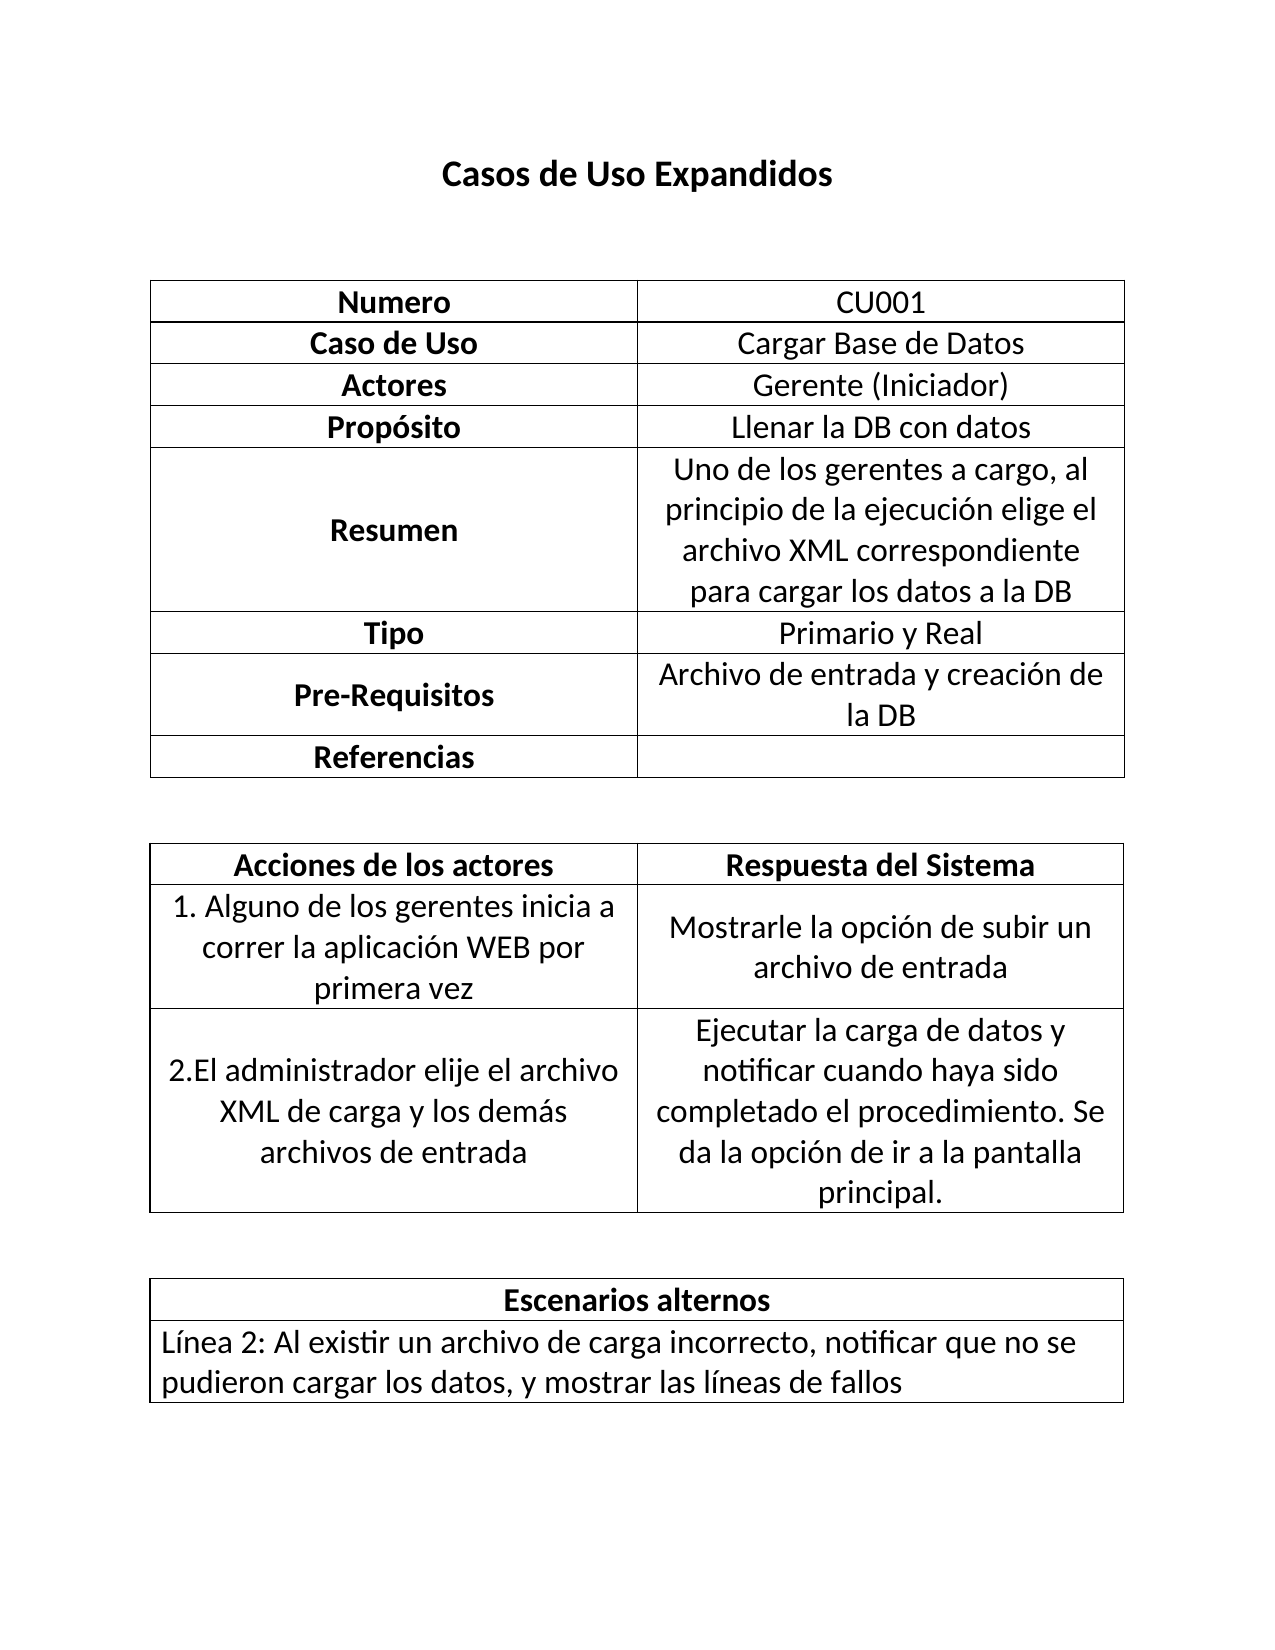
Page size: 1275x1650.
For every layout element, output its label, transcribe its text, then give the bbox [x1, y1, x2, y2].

table_cell Línea 2: Al existir un archivo de carga incorrecto, notificar que no se pudieron cargar los datos, y mostrar las líneas de fallos [151, 1321, 1123, 1402]
table_cell Primario y Real [638, 612, 1124, 652]
table_cell Actores [151, 364, 637, 405]
text Casos de Uso Expandidos [150, 150, 1125, 196]
table_cell Pre-Requisitos [151, 654, 637, 735]
table_cell [638, 736, 1124, 777]
table_header Respuesta del Sistema [638, 844, 1123, 884]
table_cell Llenar la DB con datos [638, 406, 1124, 447]
table_cell Archivo de entrada y creación de la DB [638, 654, 1124, 735]
table_header Escenarios alternos [151, 1279, 1123, 1320]
table_cell Ejecutar la carga de datos y notificar cuando haya sido completado el procedimiento. Se da la opción de ir a la pantalla principal. [638, 1009, 1123, 1212]
table_cell Resumen [151, 448, 637, 611]
table_cell 1. Alguno de los gerentes inicia a correr la aplicación WEB por primera vez [151, 885, 637, 1007]
table_cell Cargar Base de Datos [638, 323, 1124, 363]
table_cell Propósito [151, 406, 637, 447]
table_header Acciones de los actores [151, 844, 637, 884]
table_cell Caso de Uso [151, 323, 637, 363]
table_cell Gerente (Iniciador) [638, 364, 1124, 405]
table_cell 2.El administrador elije el archivo XML de carga y los demás archivos de entrada [151, 1009, 637, 1212]
table_cell Uno de los gerentes a cargo, al principio de la ejecución elige el archivo XML correspondiente para cargar los datos a la DB [638, 448, 1124, 611]
table_cell Referencias [151, 736, 637, 777]
table_cell Tipo [151, 612, 637, 652]
table_cell Mostrarle la opción de subir un archivo de entrada [638, 885, 1123, 1007]
table_header Numero [151, 281, 637, 321]
table_header CU001 [638, 281, 1124, 321]
